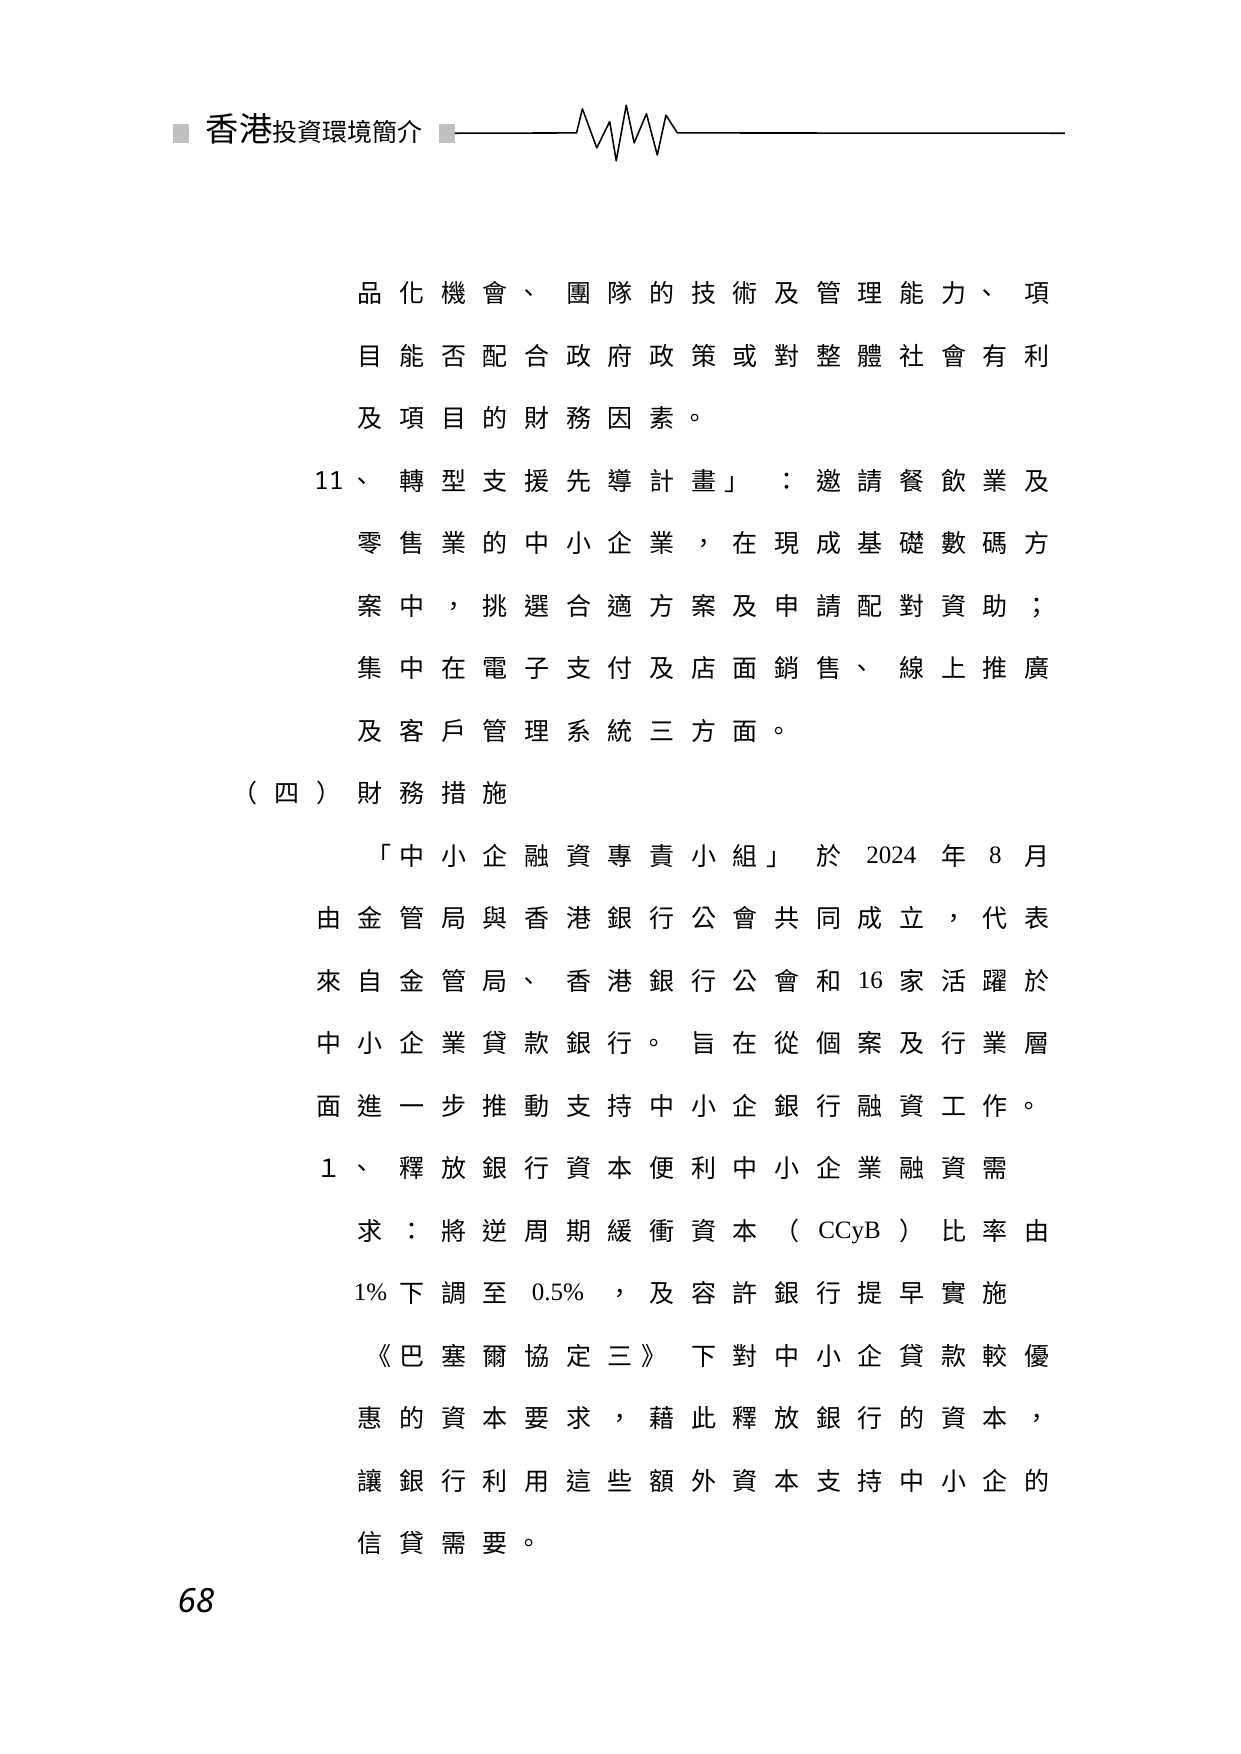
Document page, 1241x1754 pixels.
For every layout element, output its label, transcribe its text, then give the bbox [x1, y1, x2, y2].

text １、釋放銀行資本便利中小企業融資需求：將逆周期緩衝資本（CCyB）比率由1%下調至0.5%，及容許銀行提早實施《巴塞爾協定三》下對中小企貸款較優惠的資本要求，藉此釋放銀行的資本，讓銀行利用這些額外資本支持中小企的信貸需要。 [281, 1125, 1058, 1563]
text 「中小企融資專責小組」於2024年8月由金管局與香港銀行公會共同成立，代表來自金管局、香港銀行公會和16家活躍於中小企業貸款銀行。旨在從個案及行業層面進一步推動支持中小企銀行融資工作。 [281, 813, 1058, 1125]
text 品化機會、團隊的技術及管理能力、項目能否配合政府政策或對整體社會有利及項目的財務因素。 [281, 250, 1058, 438]
text （四）財務措施 [207, 750, 1058, 813]
text 11、轉型支援先導計畫」：邀請餐飲業及零售業的中小企業，在現成基礎數碼方案中，挑選合適方案及申請配對資助；集中在電子支付及店面銷售、線上推廣及客戶管理系統三方面。 [281, 438, 1058, 750]
